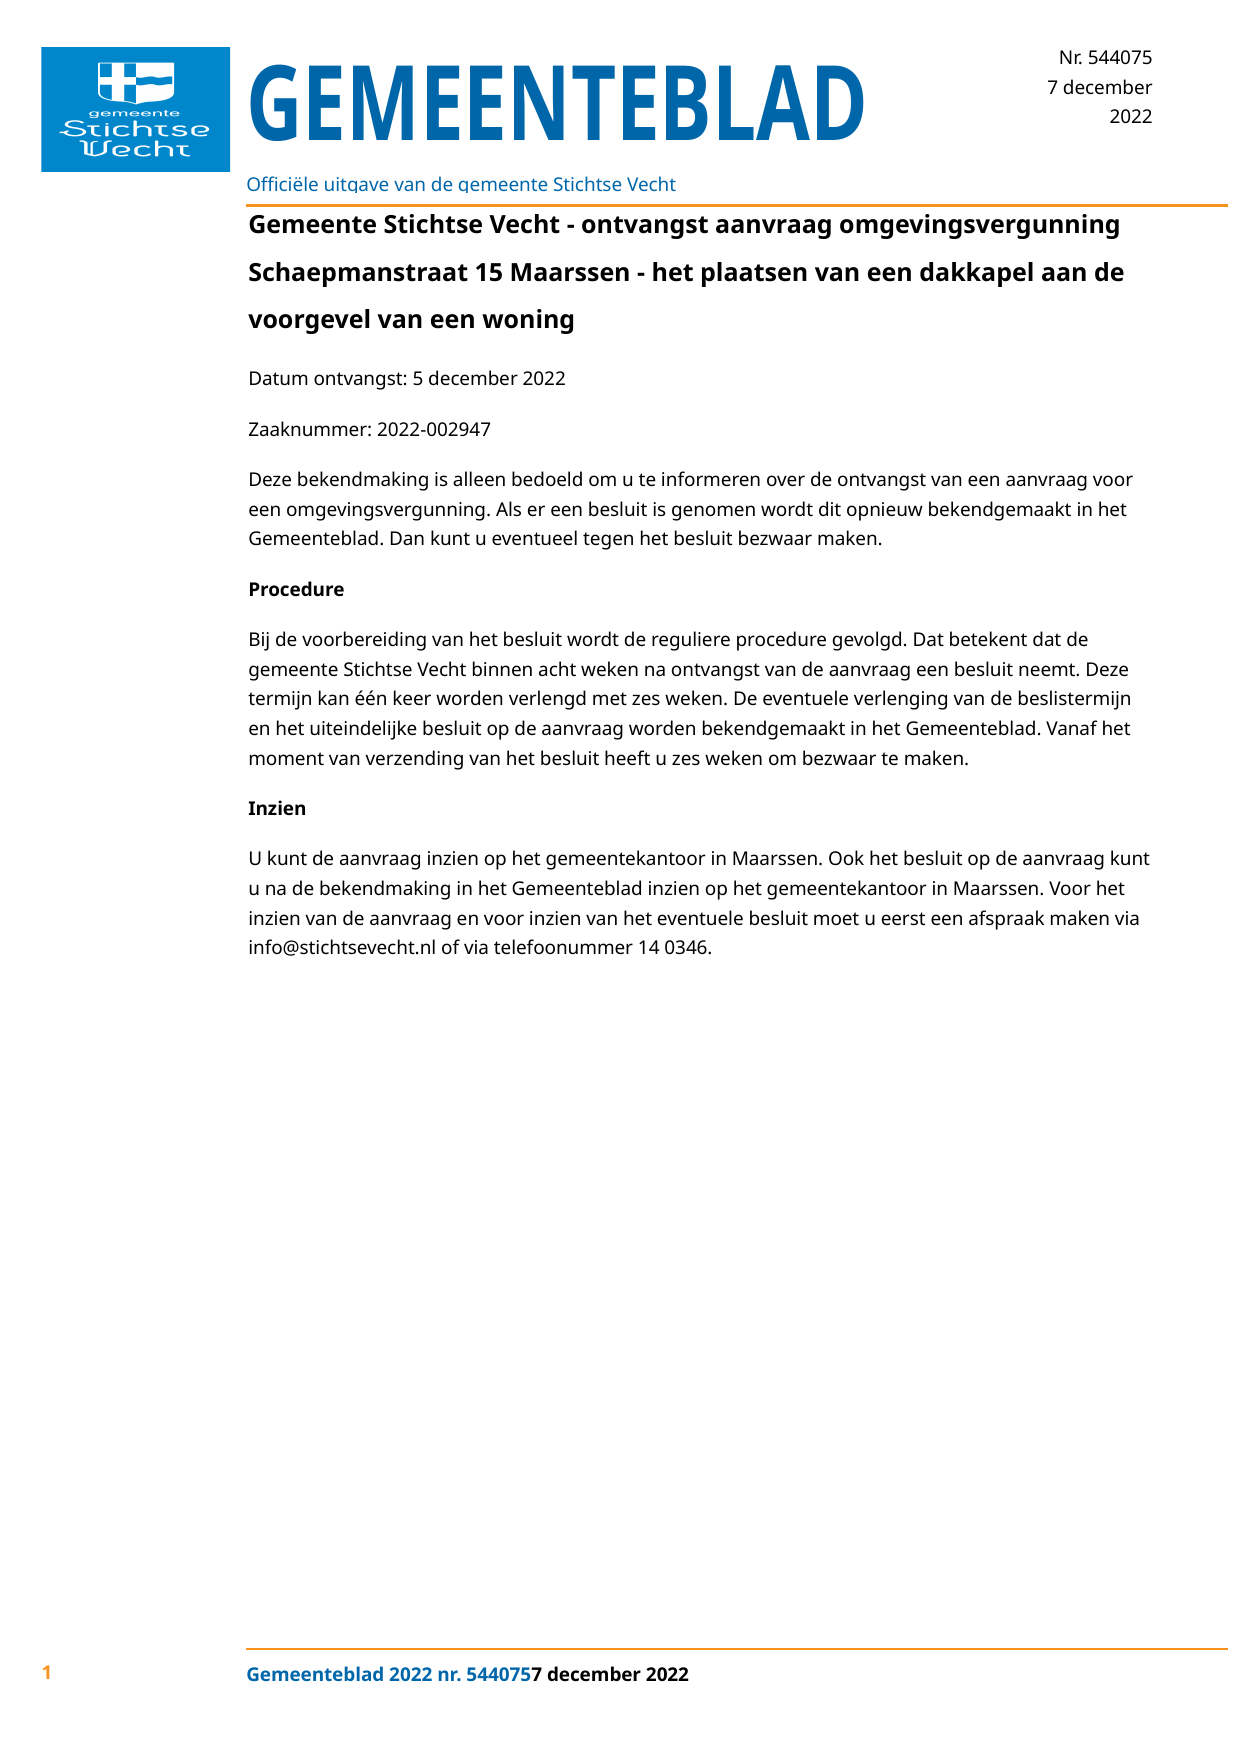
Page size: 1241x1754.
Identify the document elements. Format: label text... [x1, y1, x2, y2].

picture [137, 63, 174, 103]
picture [99, 63, 135, 101]
text Datum ontvangst: 5 december 2022 [248, 366, 1152, 391]
text Zaaknummer: 2022-002947 [248, 416, 1152, 442]
text Gemeente Stichtse Vecht - ontvangst aanvraag omgevingsvergunning Schaepmanstraat 15 Maarssen - het plaatsen van een dakkapel aan de voorgevel van een woning [248, 207, 1152, 336]
text U kunt de aanvraag inzien op het gemeentekantoor in Maarssen. Ook het besluit op de aanvraag kunt u na de bekendmaking in het Gemeenteblad inzien op het gemeentekantoor in Maarssen. Voor het inzien van de aanvraag en voor inzien van het eventuele besluit moet u eerst een afspraak maken via info@stichtsevecht.nl of via telefoonummer 14 0346. [248, 846, 1152, 960]
text Bij de voorbereiding van het besluit wordt de reguliere procedure gevolgd. Dat betekent dat de gemeente Stichtse Vecht binnen acht weken na ontvangst van de aanvraag een besluit neemt. Deze termijn kan één keer worden verlengd met zes weken. De eventuele verlenging van de beslistermijn en het uiteindelijke besluit op de aanvraag worden bekendgemaakt in het Gemeenteblad. Vanaf het moment van verzending van het besluit heeft u zes weken om bezwaar te maken. [248, 626, 1152, 770]
text Procedure [248, 576, 1152, 602]
text Deze bekendmaking is alleen bedoeld om u te informeren over de ontvangst van een aanvraag voor een omgevingsvergunning. Als er een besluit is genomen wordt dit opnieuw bekendgemaakt in het Gemeenteblad. Dan kunt u eventueel tegen het besluit bezwaar maken. [248, 466, 1152, 551]
text Inzien [248, 795, 1152, 821]
